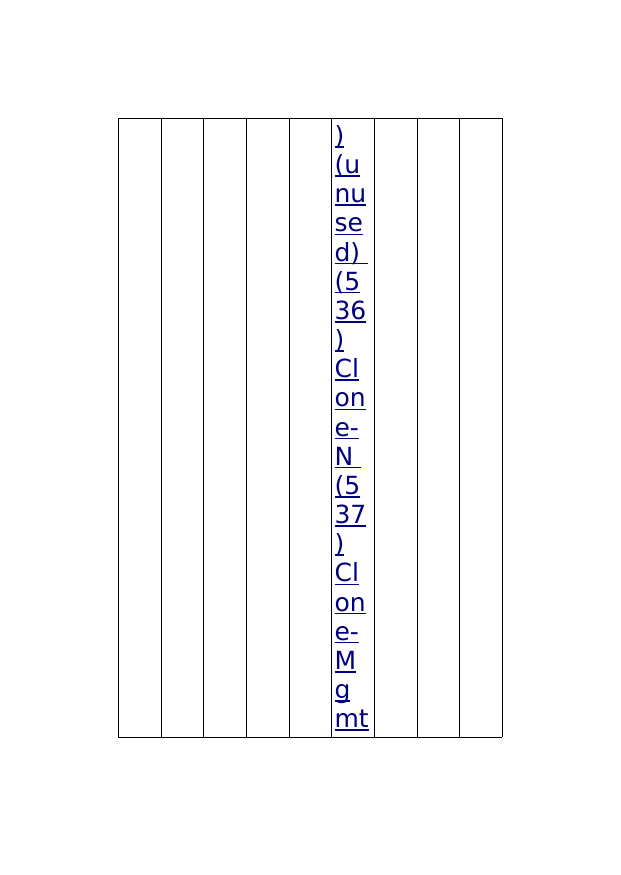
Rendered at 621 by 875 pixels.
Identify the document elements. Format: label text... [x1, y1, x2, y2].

table_cell [375, 119, 417, 737]
table_cell [119, 119, 161, 737]
table_cell [418, 119, 459, 737]
table_cell [460, 119, 502, 737]
table_cell ) (unused) (536) Clone-N (537) Clone-Mgmt [332, 119, 374, 737]
table_cell [204, 119, 246, 737]
table_cell [247, 119, 289, 737]
table_cell [162, 119, 203, 737]
table_cell [290, 119, 331, 737]
